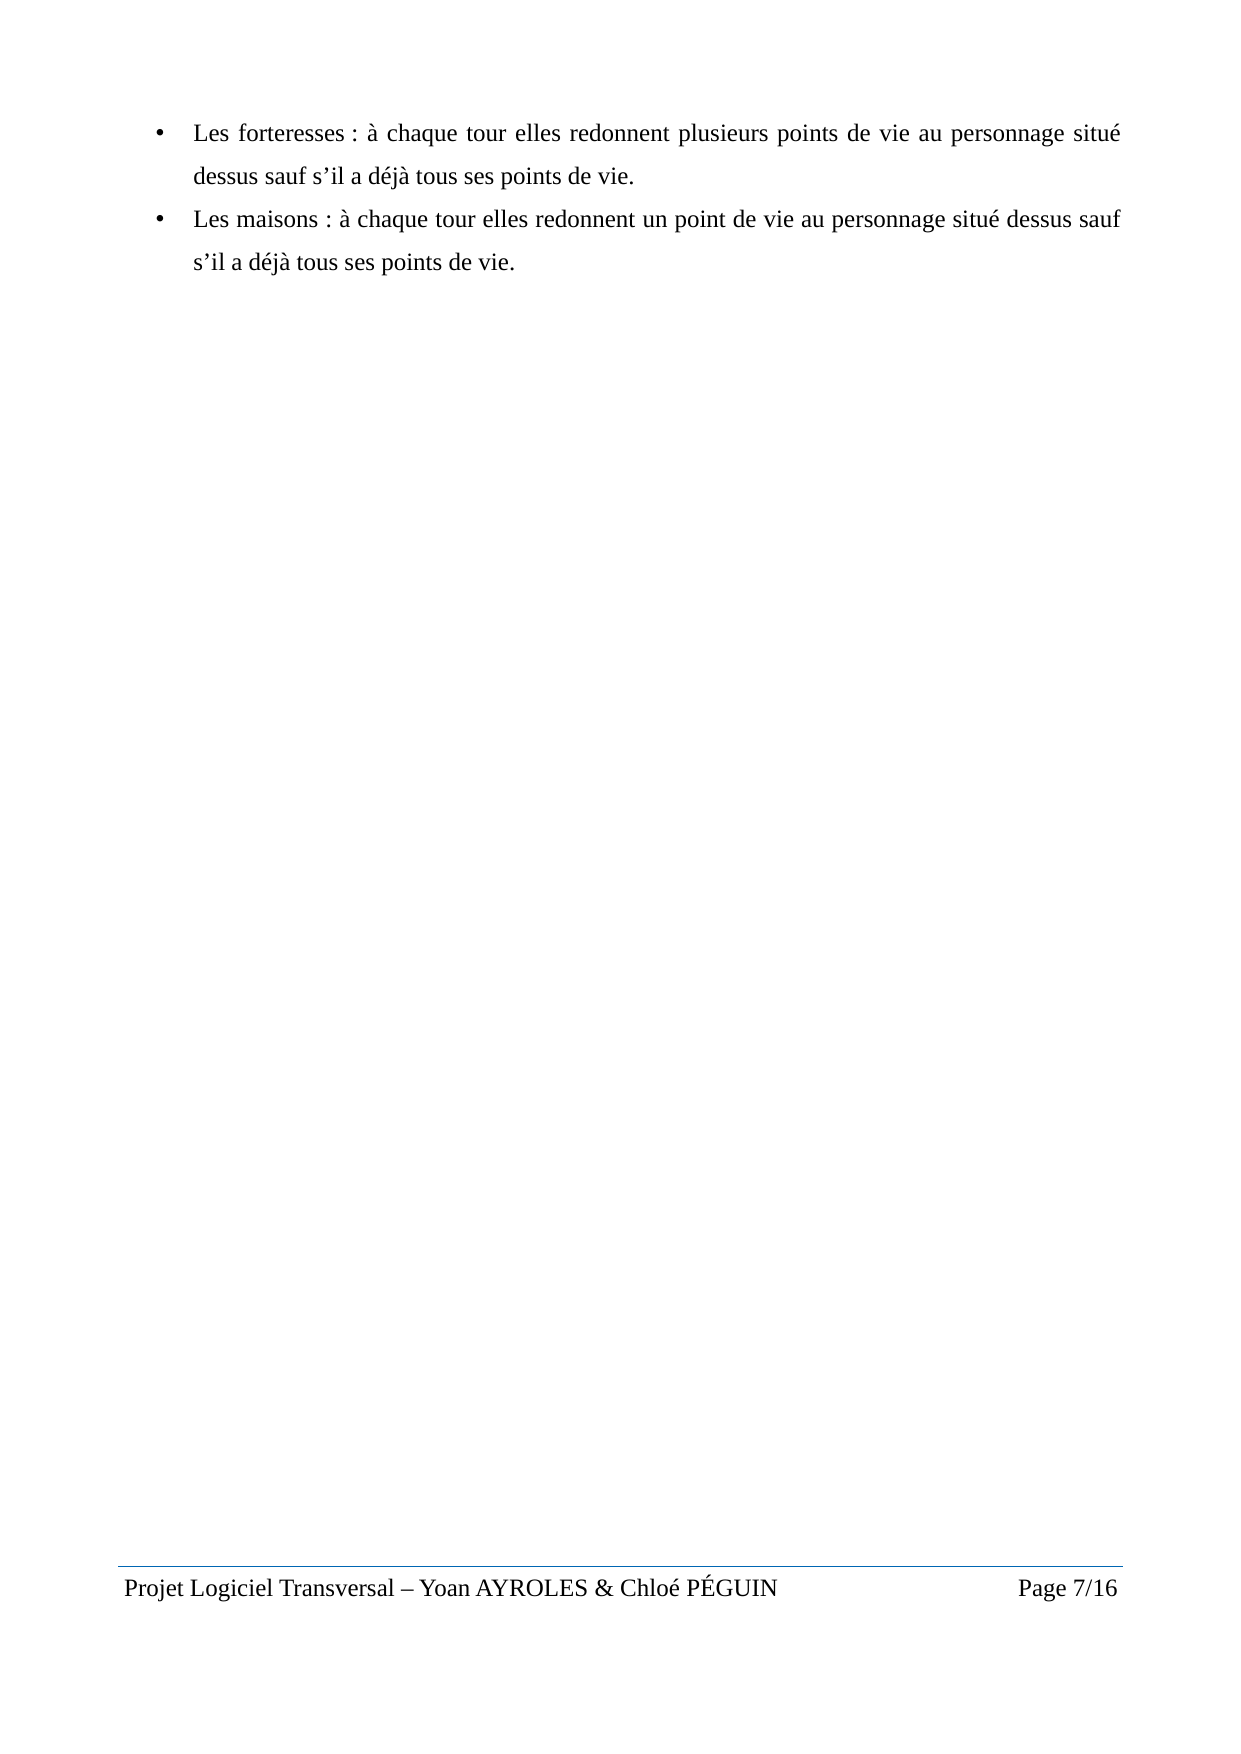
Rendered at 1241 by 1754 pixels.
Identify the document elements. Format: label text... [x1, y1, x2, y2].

list Les maisons : à chaque tour elles redonnent un point de vie au personnage situé dessus sauf s’il a déjà tous ses points de vie. [156, 204, 1122, 276]
list Les forteresses : à chaque tour elles redonnent plusieurs points de vie au personnage situé dessus sauf s’il a déjà tous ses points de vie. [156, 118, 1122, 190]
